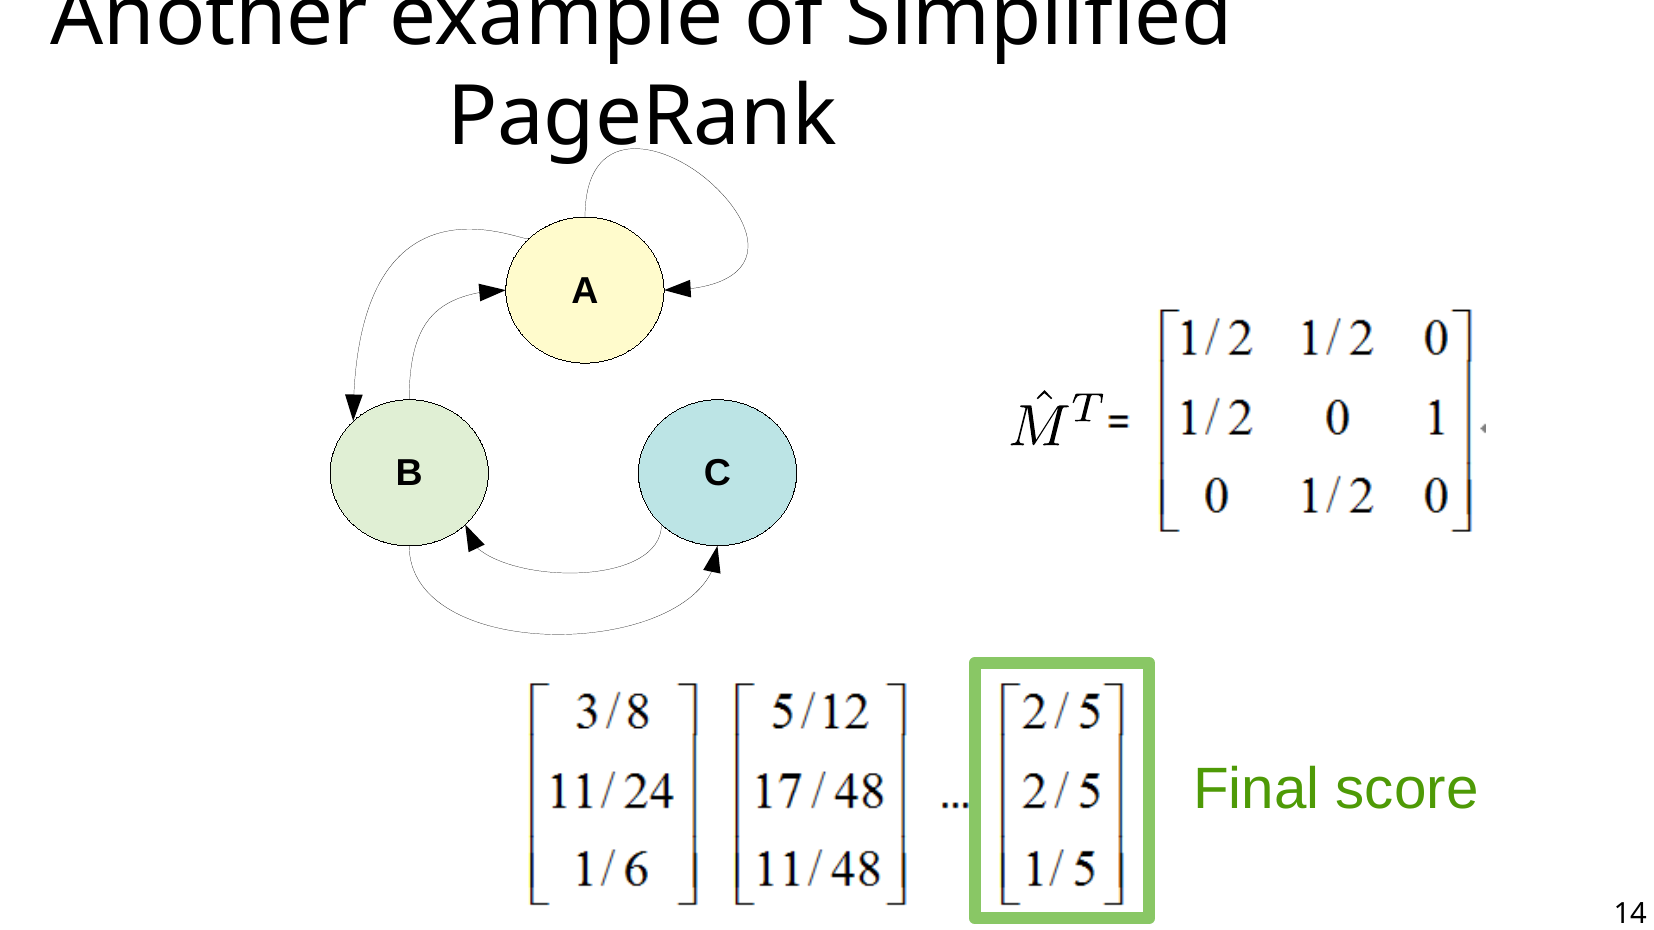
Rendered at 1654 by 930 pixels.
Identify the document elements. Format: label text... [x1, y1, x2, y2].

text_box C [638, 399, 797, 546]
text_box [1008, 390, 1105, 446]
title Another example of Simplified PageRank [0, 1, 1653, 120]
picture [1038, 284, 1486, 558]
text_box Final score [1178, 748, 1576, 884]
text_box B [330, 399, 489, 546]
text_box A [505, 217, 665, 364]
picture [981, 669, 1143, 912]
picture [510, 663, 969, 919]
